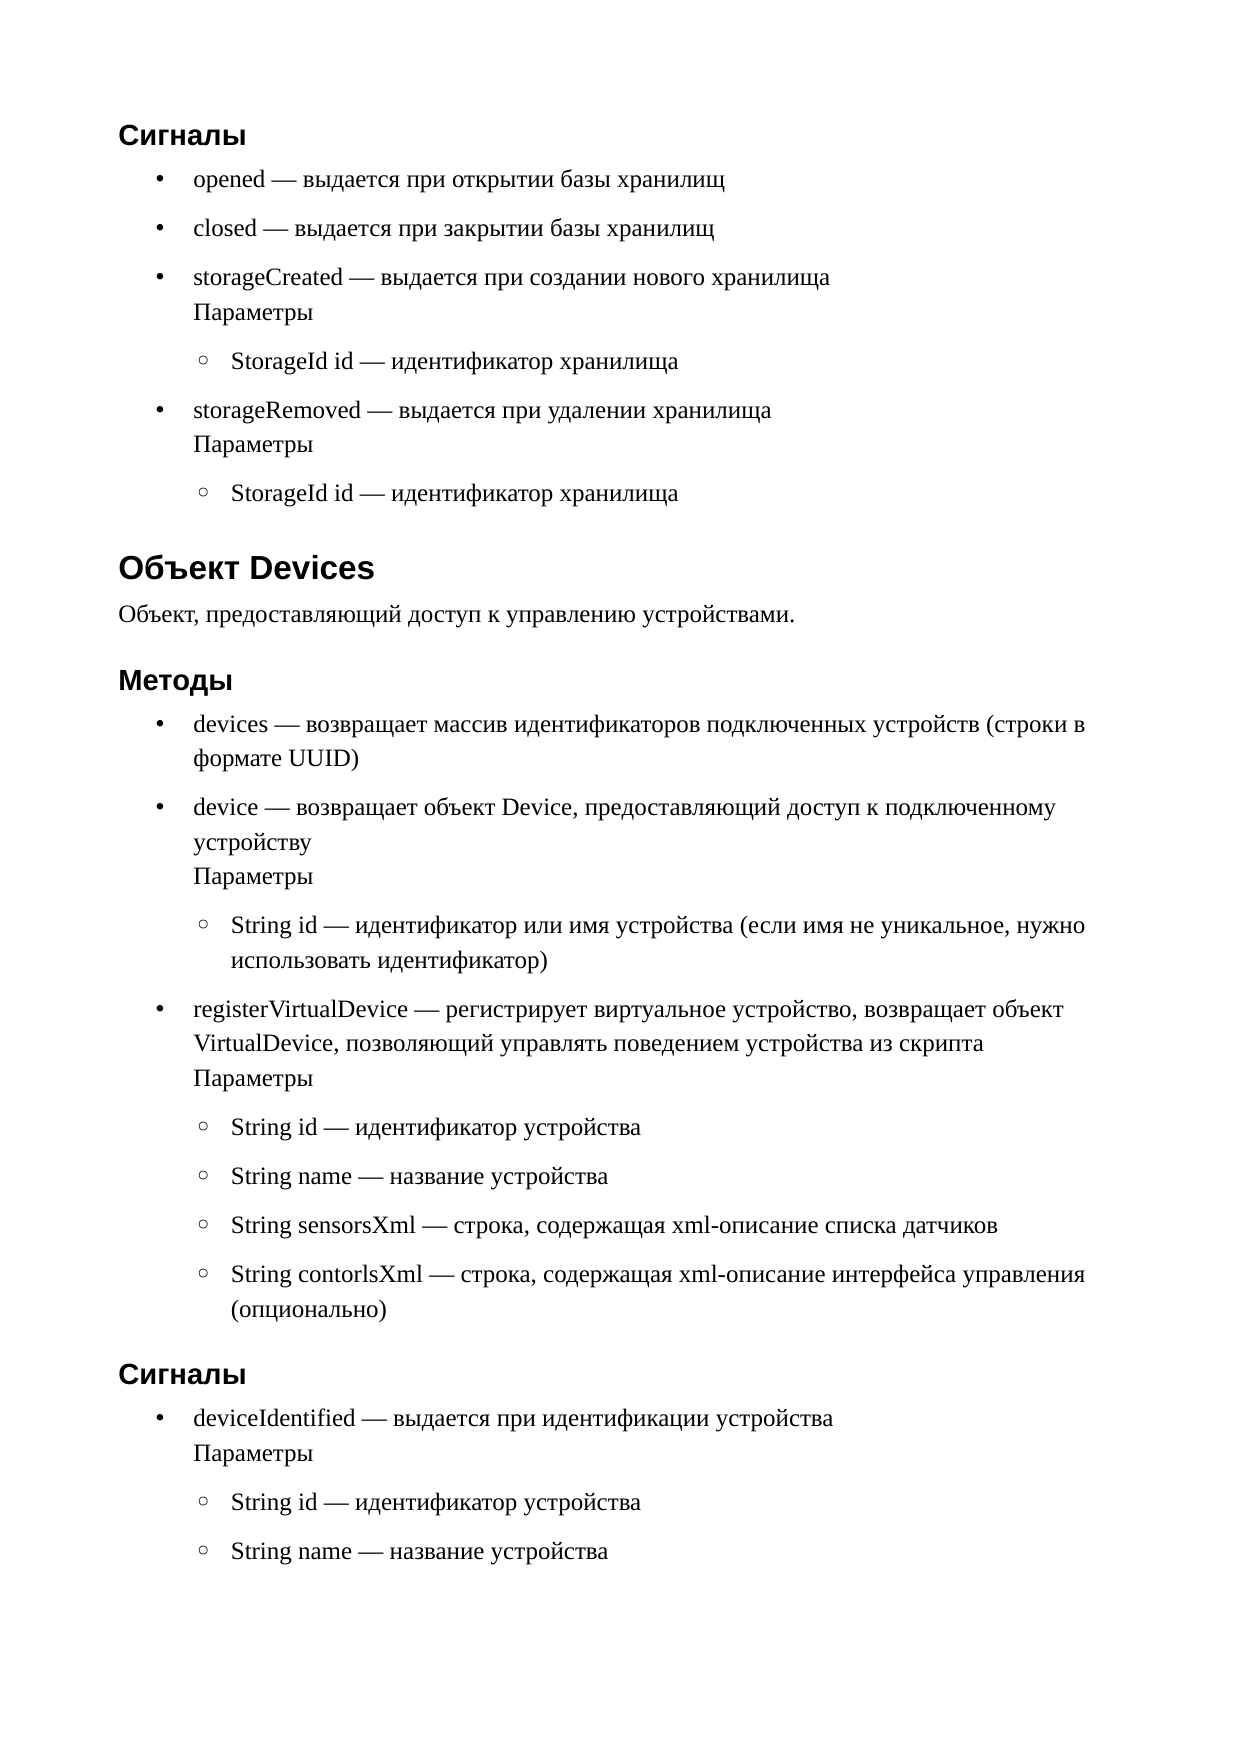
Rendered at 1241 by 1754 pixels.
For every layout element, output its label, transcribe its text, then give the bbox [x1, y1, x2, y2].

list storageRemoved — выдается при удалении хранилища Параметры [156, 395, 1122, 458]
list storageCreated — выдается при создании нового хранилища Параметры [156, 262, 1122, 326]
list closed — выдается при закрытии базы хранилищ [156, 213, 1122, 242]
subtitle Методы [118, 663, 1122, 696]
list device — возвращает объект Device, предоставляющий доступ к подключенному устройству Параметры [156, 792, 1122, 890]
list String id — идентификатор устройства [193, 1112, 1122, 1141]
list String name — название устройства [193, 1161, 1122, 1190]
list registerVirtualDevice — регистрирует виртуальное устройство, возвращает объект VirtualDevice, позволяющий управлять поведением устройства из скрипта Параметры [156, 994, 1122, 1092]
subtitle Объект Devices [118, 548, 1122, 587]
list String sensorsXml — строка, содержащая xml-описание списка датчиков [193, 1210, 1122, 1239]
subtitle Сигналы [118, 1357, 1122, 1391]
list StorageId id — идентификатор хранилища [193, 478, 1122, 507]
list opened — выдается при открытии базы хранилищ [156, 164, 1122, 193]
list String id — идентификатор или имя устройства (если имя не уникальное, нужно использовать идентификатор) [193, 911, 1122, 974]
list devices — возвращает массив идентификаторов подключенных устройств (строки в формате UUID) [156, 709, 1122, 772]
text Объект, предоставляющий доступ к управлению устройствами. [118, 599, 1122, 628]
list deviceIdentified — выдается при идентификации устройства Параметры [156, 1403, 1122, 1467]
list String name — название устройства [193, 1536, 1122, 1565]
subtitle Сигналы [118, 118, 1122, 152]
list String contorlsXml — строка, содержащая xml-описание интерфейса управления (опционально) [193, 1259, 1122, 1322]
list StorageId id — идентификатор хранилища [193, 346, 1122, 374]
list String id — идентификатор устройства [193, 1487, 1122, 1516]
